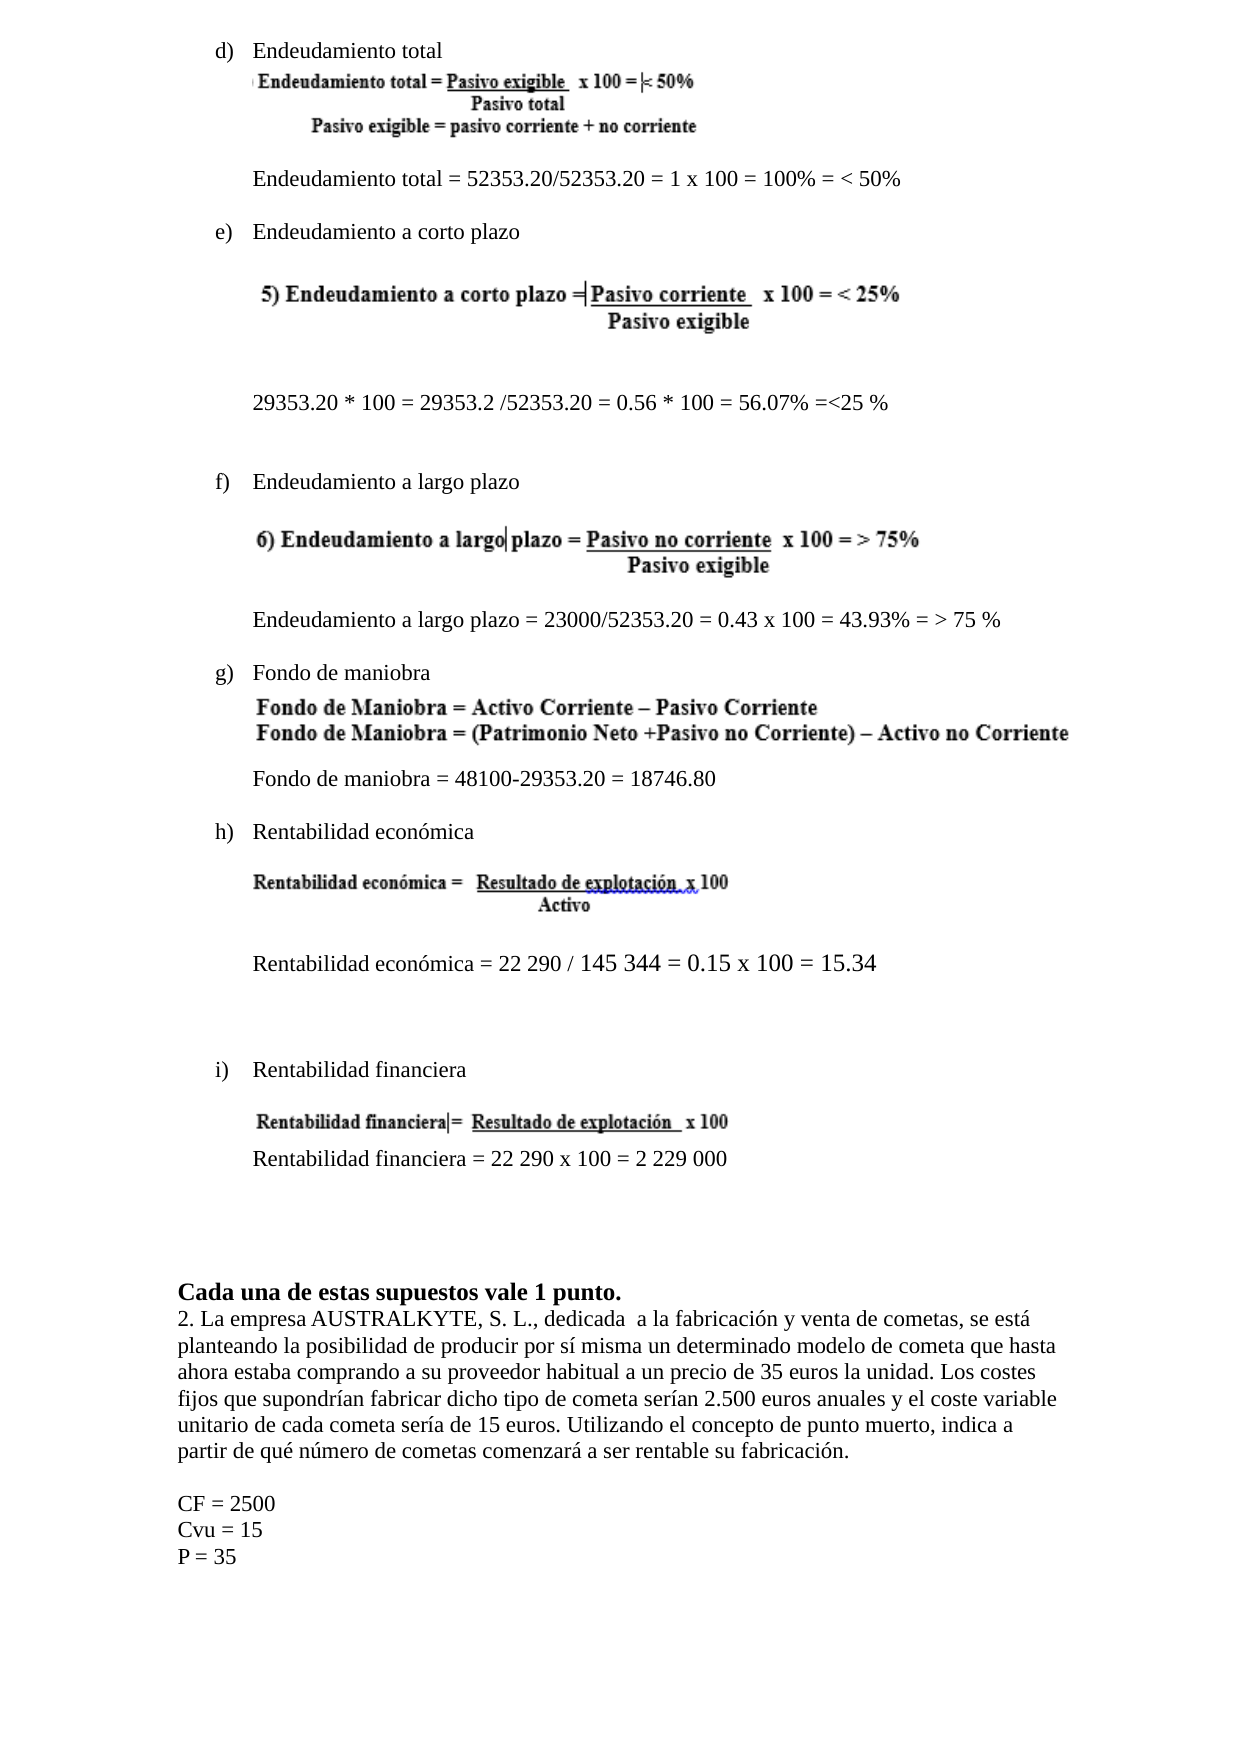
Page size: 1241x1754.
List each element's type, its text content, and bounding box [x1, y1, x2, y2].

text CF = 2500 [177, 1490, 1063, 1516]
text Endeudamiento total = 52353.20/52353.20 = 1 x 100 = 100% = < 50% [252, 165, 1063, 192]
list Rentabilidad económica [215, 818, 1063, 844]
text Cada una de estas supuestos vale 1 punto. [177, 1277, 1063, 1306]
text P = 35 [177, 1543, 1063, 1569]
list Endeudamiento a largo plazo [215, 468, 1063, 494]
text Rentabilidad económica = 22 290 / 145 344 = 0.15 x 100 = 15.34 [252, 948, 1063, 977]
text Endeudamiento a largo plazo = 23000/52353.20 = 0.43 x 100 = 43.93% = > 75 % [252, 606, 1063, 633]
list Rentabilidad financiera [215, 1056, 1063, 1083]
text 2. La empresa AUSTRALKYTE, S. L., dedicada a la fabricación y venta de cometas, se está planteando la posibilidad de producir por sí misma un determinado modelo de cometa que hasta ahora estaba comprando a su proveedor habitual a un precio de 35 euros la unidad. Los costes fijos que supondrían fabricar dicho tipo de cometa serían 2.500 euros anuales y el coste variable unitario de cada cometa sería de 15 euros. Utilizando el concepto de punto muerto, indica a partir de qué número de cometas comenzará a ser rentable su fabricación. [177, 1306, 1063, 1464]
list Endeudamiento total [215, 37, 1063, 64]
list Endeudamiento a corto plazo [215, 218, 1063, 244]
text 29353.20 * 100 = 29353.2 /52353.20 = 0.56 * 100 = 56.07% =<25 % [252, 389, 1063, 415]
text Rentabilidad financiera = 22 290 x 100 = 2 229 000 [252, 1145, 1063, 1171]
text Fondo de maniobra = 48100-29353.20 = 18746.80 [252, 766, 1063, 792]
text Cvu = 15 [177, 1516, 1063, 1543]
list Fondo de maniobra [215, 659, 1063, 686]
